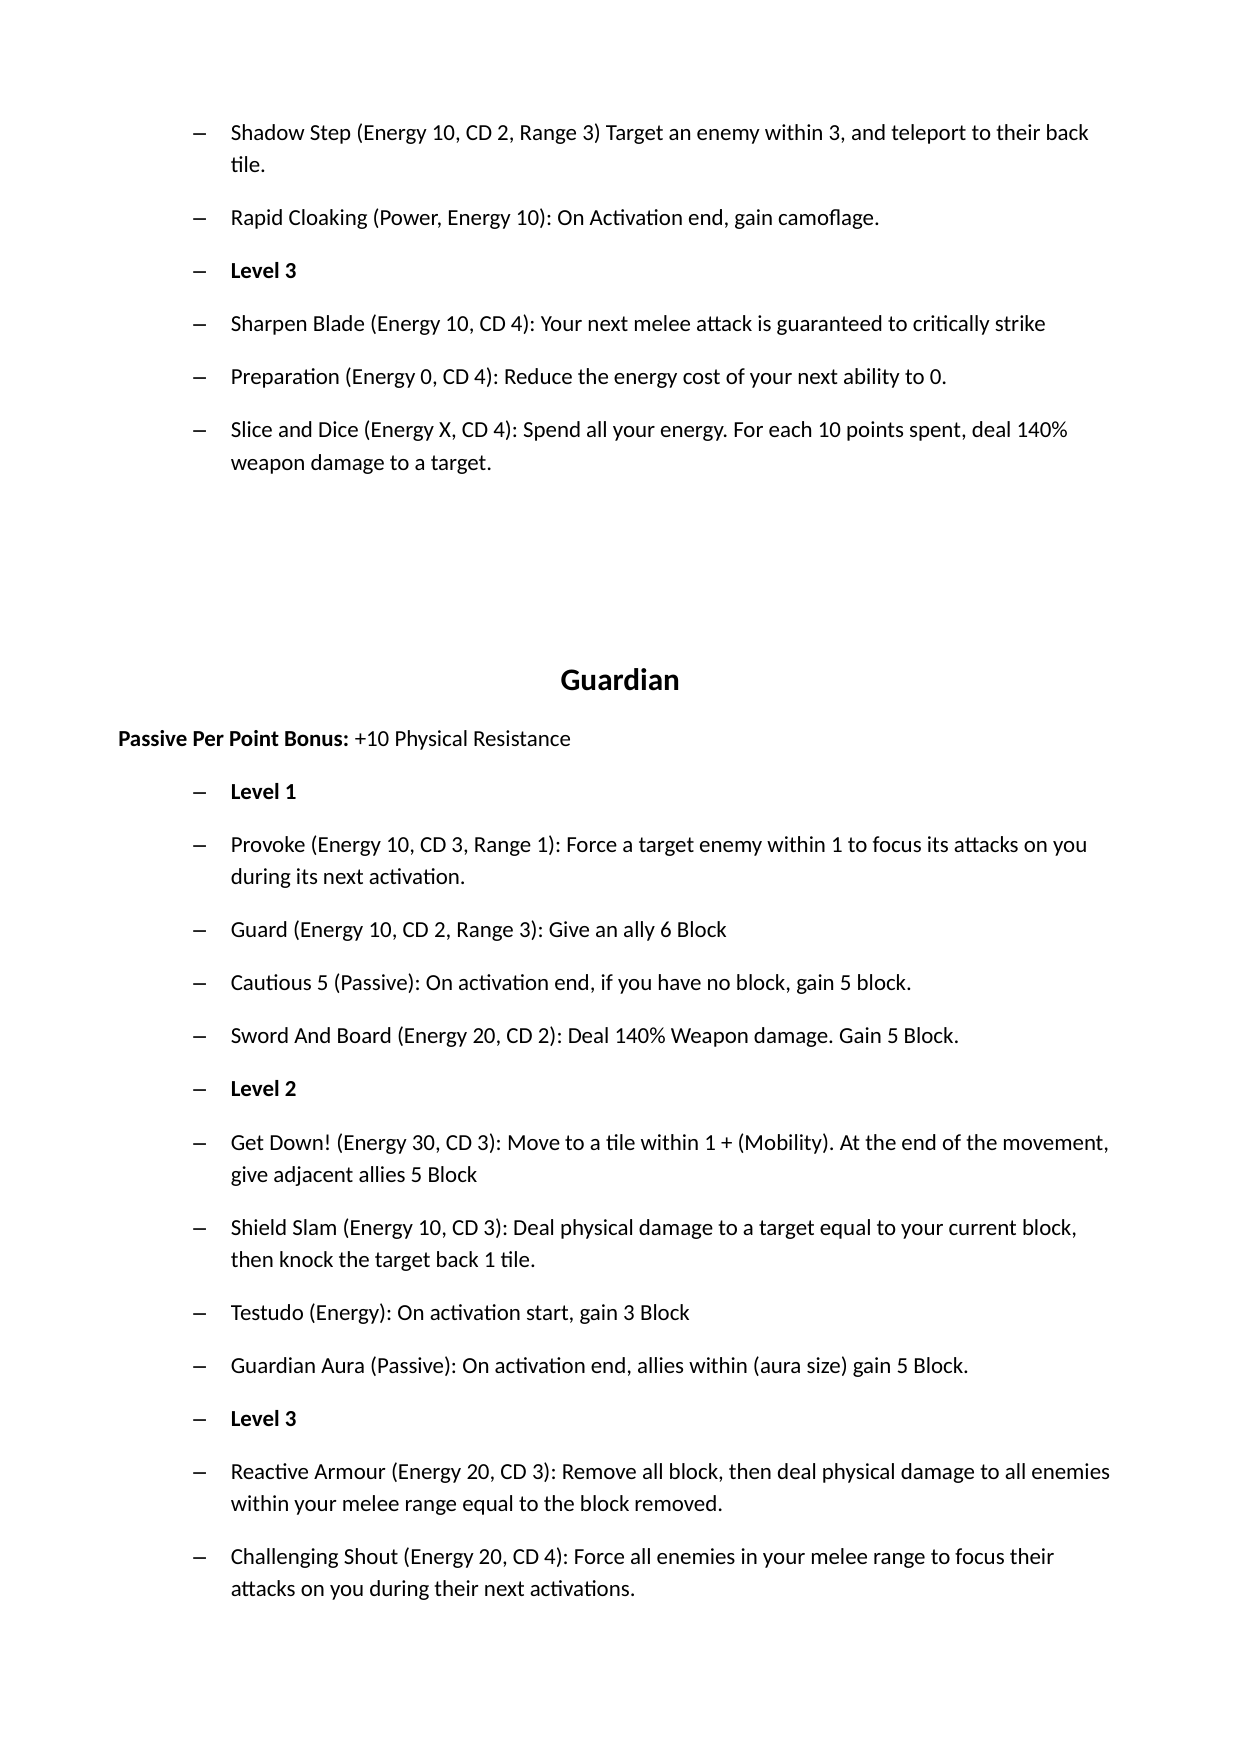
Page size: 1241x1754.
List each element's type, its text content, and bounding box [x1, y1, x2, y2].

list Level 2 [193, 1074, 1122, 1103]
list Preparation (Energy 0, CD 4): Reduce the energy cost of your next ability to 0. [193, 362, 1122, 390]
list Sharpen Blade (Energy 10, CD 4): Your next melee attack is guaranteed to critically strike [193, 309, 1122, 337]
list Slice and Dice (Energy X, CD 4): Spend all your energy. For each 10 points spent, deal 140% weapon damage to a target. [193, 415, 1122, 476]
list Testudo (Energy): On activation start, gain 3 Block [193, 1298, 1122, 1326]
list Shadow Step (Energy 10, CD 2, Range 3) Target an enemy within 3, and teleport to their back tile. [193, 118, 1122, 178]
list Cautious 5 (Passive): On activation end, if you have no block, gain 5 block. [193, 968, 1122, 997]
list Guard (Energy 10, CD 2, Range 3): Give an ally 6 Block [193, 916, 1122, 943]
list Rapid Cloaking (Power, Energy 10): On Activation end, gain camoflage. [193, 203, 1122, 231]
text Passive Per Point Bonus: +10 Physical Resistance [118, 724, 1122, 752]
list Level 3 [193, 1404, 1122, 1432]
list Challenging Shout (Energy 20, CD 4): Force all enemies in your melee range to focus their attacks on you during their next activations. [193, 1542, 1122, 1602]
list Provoke (Energy 10, CD 3, Range 1): Force a target enemy within 1 to focus its attacks on you during its next activation. [193, 830, 1122, 891]
list Level 3 [193, 256, 1122, 284]
list Get Down! (Energy 30, CD 3): Move to a tile within 1 + (Mobility). At the end of the movement, give adjacent allies 5 Block [193, 1128, 1122, 1188]
list Level 1 [193, 777, 1122, 805]
list Shield Slam (Energy 10, CD 3): Deal physical damage to a target equal to your current block, then knock the target back 1 tile. [193, 1213, 1122, 1273]
list Sword And Board (Energy 20, CD 2): Deal 140% Weapon damage. Gain 5 Block. [193, 1022, 1122, 1049]
list Guardian Aura (Passive): On activation end, allies within (aura size) gain 5 Block. [193, 1351, 1122, 1379]
text Guardian [118, 660, 1122, 698]
list Reactive Armour (Energy 20, CD 3): Remove all block, then deal physical damage to all enemies within your melee range equal to the block removed. [193, 1457, 1122, 1517]
